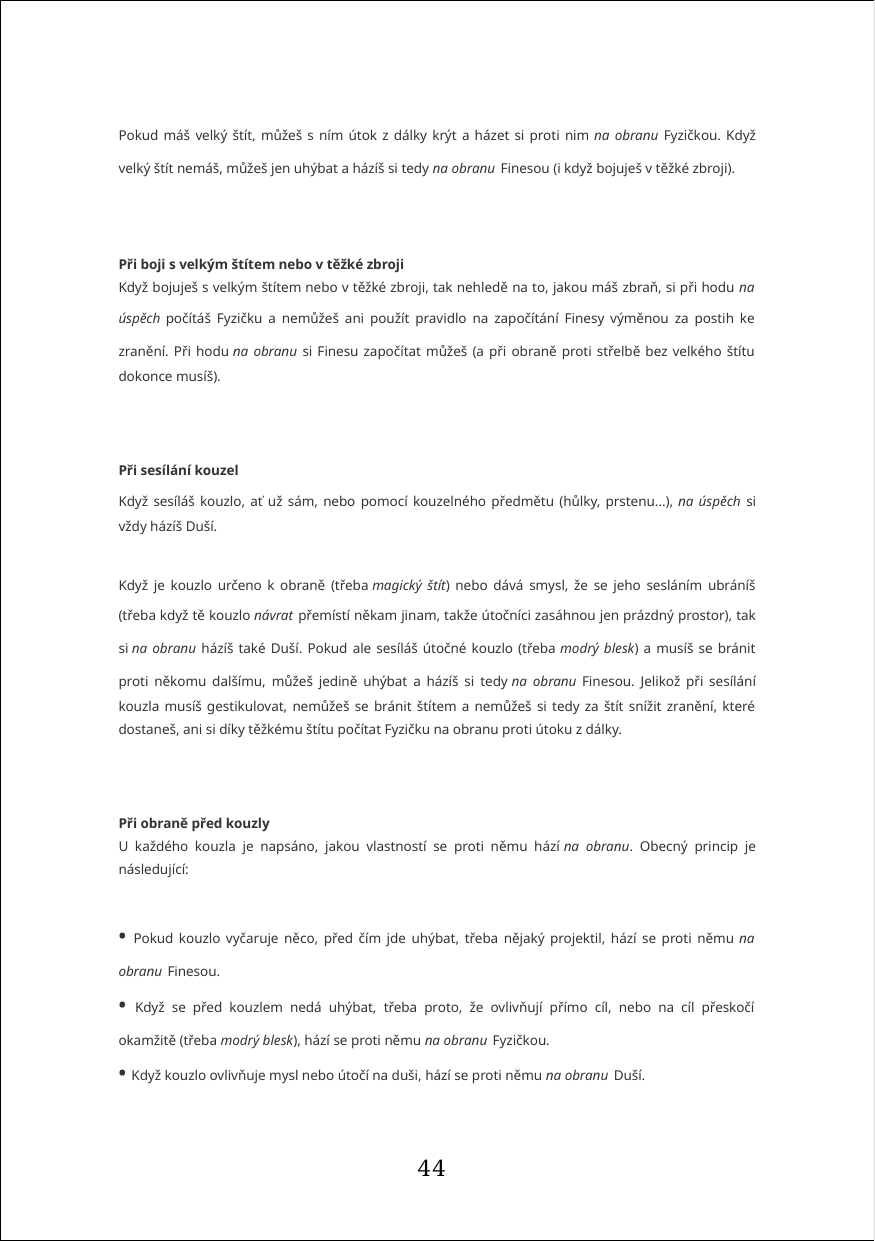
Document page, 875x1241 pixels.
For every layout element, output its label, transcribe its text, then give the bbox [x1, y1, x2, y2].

text Pokud máš velký štít, můžeš s ním útok z dálky krýt a házet si proti nim na obranu Fyzičkou. Když velký štít nemáš, můžeš jen uhýbat a házíš si tedy na obranu Finesou (i když bojuješ v těžké zbroji). Při boji s velkým štítem nebo v těžké zbroji Když bojuješ s velkým štítem nebo v těžké zbroji, tak nehledě na to, jakou máš zbraň, si při hodu na úspěch počítáš Fyzičku a nemůžeš ani použít pravidlo na započítání Finesy výměnou za postih ke zranění. Při hodu na obranu si Finesu započítat můžeš (a při obraně proti střelbě bez velkého štítu dokonce musíš). Při sesílání kouzel Když sesíláš kouzlo, ať už sám, nebo pomocí kouzelného předmětu (hůlky, prstenu...), na úspěch si vždy házíš Duší. Když je kouzlo určeno k obraně (třeba magický štít) nebo dává smysl, že se jeho sesláním ubráníš (třeba když tě kouzlo návrat přemístí někam jinam, takže útočníci zasáhnou jen prázdný prostor), tak si na obranu házíš také Duší. Pokud ale sesíláš útočné kouzlo (třeba modrý blesk) a musíš se bránit proti někomu dalšímu, můžeš jedině uhýbat a házíš si tedy na obranu Finesou. Jelikož při sesílání kouzla musíš gestikulovat, nemůžeš se bránit štítem a nemůžeš si tedy za štít snížit zranění, které dostaneš, ani si díky těžkému štítu počítat Fyzičku na obranu proti útoku z dálky. Při obraně před kouzly U každého kouzla je napsáno, jakou vlastností se proti němu hází na obranu. Obecný princip je následující: • Pokud kouzlo vyčaruje něco, před čím jde uhýbat, třeba nějaký projektil, hází se proti němu na obranu Finesou. • Když se před kouzlem nedá uhýbat, třeba proto, že ovlivňují přímo cíl, nebo na cíl přeskočí okamžitě (třeba modrý blesk), hází se proti němu na obranu Fyzičkou. • Když kouzlo ovlivňuje mysl nebo útočí na duši, hází se proti němu na obranu Duší. [118, 118, 756, 1087]
